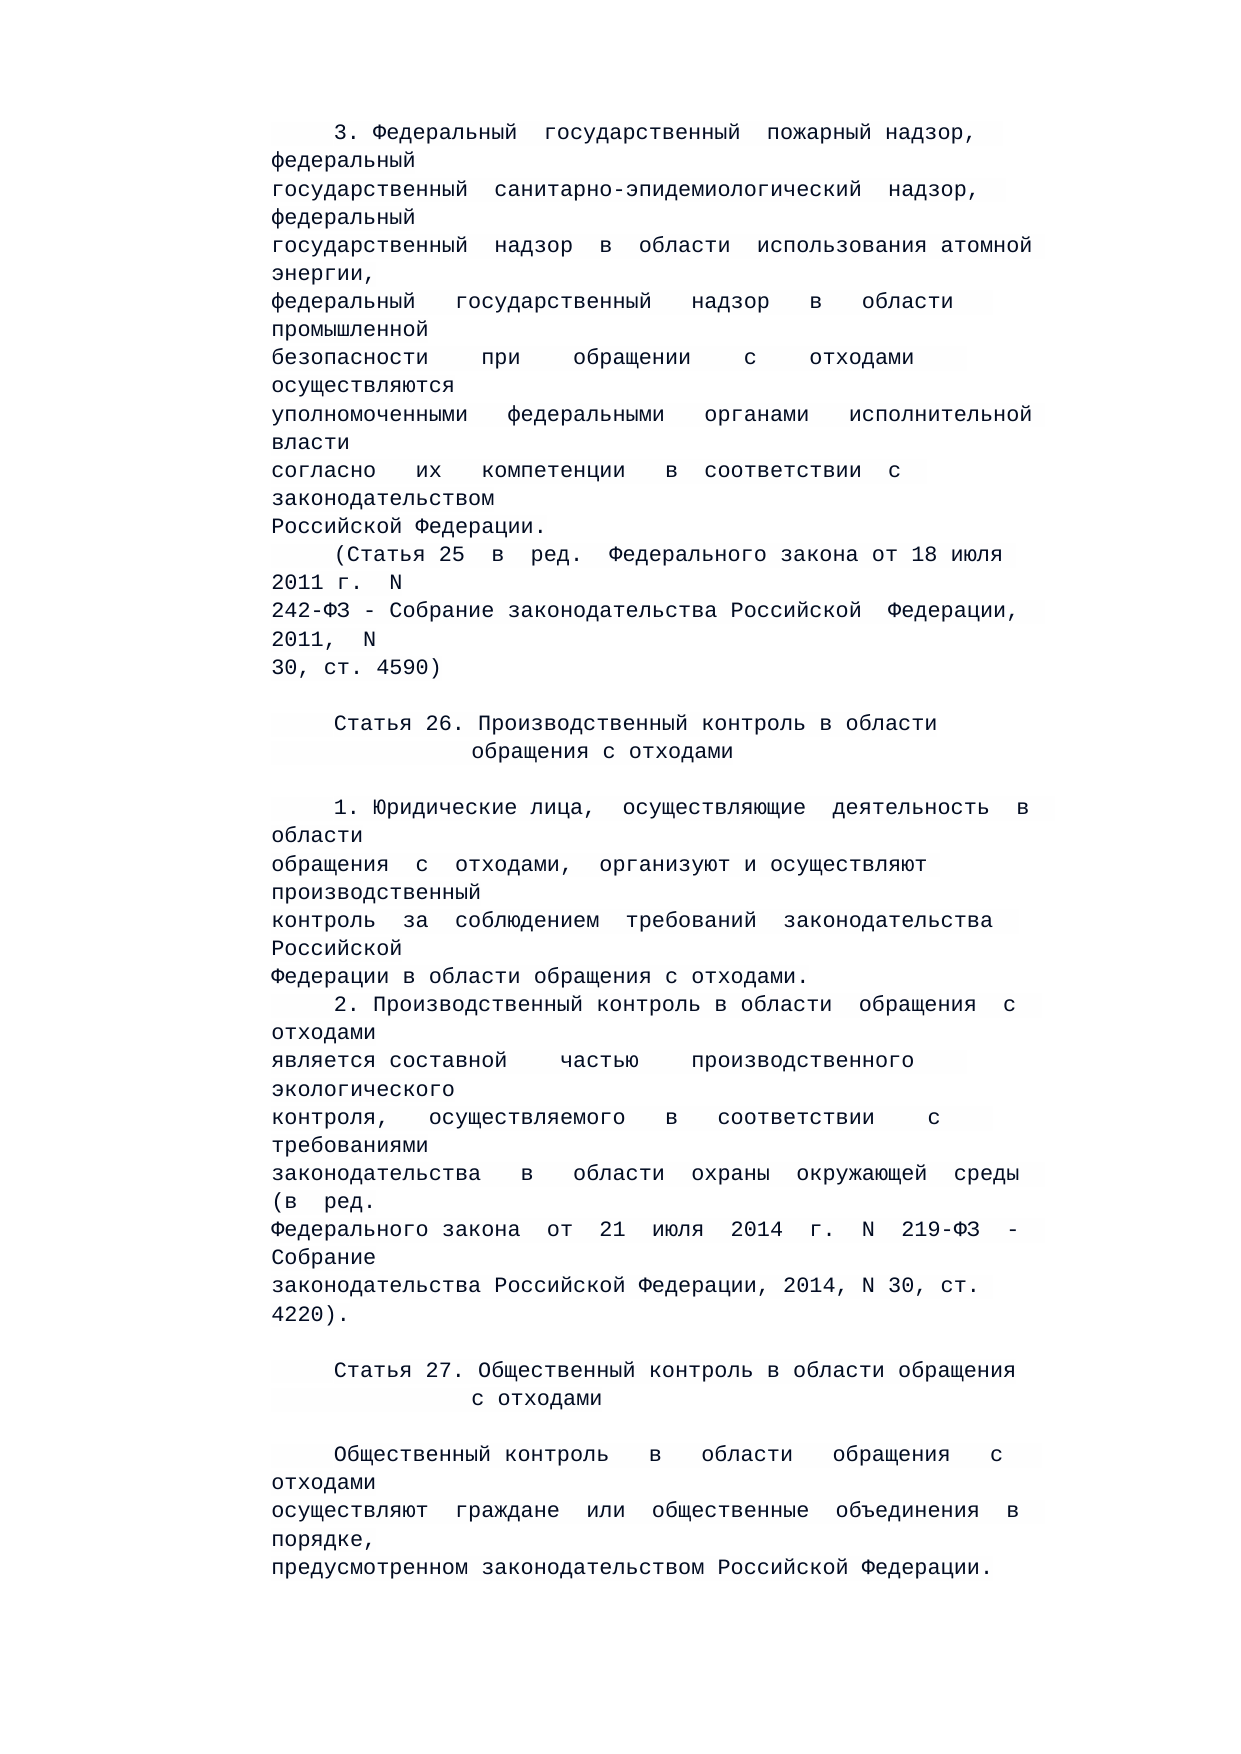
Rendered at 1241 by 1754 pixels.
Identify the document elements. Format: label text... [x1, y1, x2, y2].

text (Статья 25 в ред. Федерального закона от 18 июля 2011 г. N [271, 540, 1058, 596]
text Общественный контроль в области обращения с отходами [271, 1440, 1058, 1496]
text контроля, осуществляемого в соответствии с требованиями [271, 1102, 1058, 1159]
text является составной частью производственного экологического [271, 1046, 1058, 1102]
text предусмотренном законодательством Российской Федерации. [271, 1552, 1058, 1581]
text государственный надзор в области использования атомной энергии, [271, 231, 1058, 287]
text Федерации в области обращения с отходами. [271, 962, 1058, 990]
text государственный санитарно-эпидемиологический надзор, федеральный [271, 174, 1058, 231]
text уполномоченными федеральными органами исполнительной власти [271, 399, 1058, 456]
text 3. Федеральный государственный пожарный надзор, федеральный [271, 118, 1058, 174]
text обращения с отходами [271, 737, 1058, 765]
text федеральный государственный надзор в области промышленной [271, 287, 1058, 343]
text осуществляют граждане или общественные объединения в порядке, [271, 1496, 1058, 1552]
text Федерального закона от 21 июля 2014 г. N 219-ФЗ - Собрание [271, 1215, 1058, 1271]
text законодательства в области охраны окружающей среды (в ред. [271, 1159, 1058, 1215]
text 1. Юридические лица, осуществляющие деятельность в области [271, 793, 1058, 849]
text 30, ст. 4590) [271, 652, 1058, 681]
text с отходами [271, 1384, 1058, 1412]
text 242-ФЗ - Собрание законодательства Российской Федерации, 2011, N [271, 596, 1058, 652]
text согласно их компетенции в соответствии с законодательством [271, 456, 1058, 512]
text Статья 27. Общественный контроль в области обращения [271, 1356, 1058, 1384]
text безопасности при обращении с отходами осуществляются [271, 343, 1058, 399]
text Статья 26. Производственный контроль в области [271, 709, 1058, 737]
text законодательства Российской Федерации, 2014, N 30, ст. 4220). [271, 1271, 1058, 1327]
text 2. Производственный контроль в области обращения с отходами [271, 990, 1058, 1046]
text обращения с отходами, организуют и осуществляют производственный [271, 849, 1058, 906]
text Российской Федерации. [271, 512, 1058, 540]
text контроль за соблюдением требований законодательства Российской [271, 906, 1058, 962]
